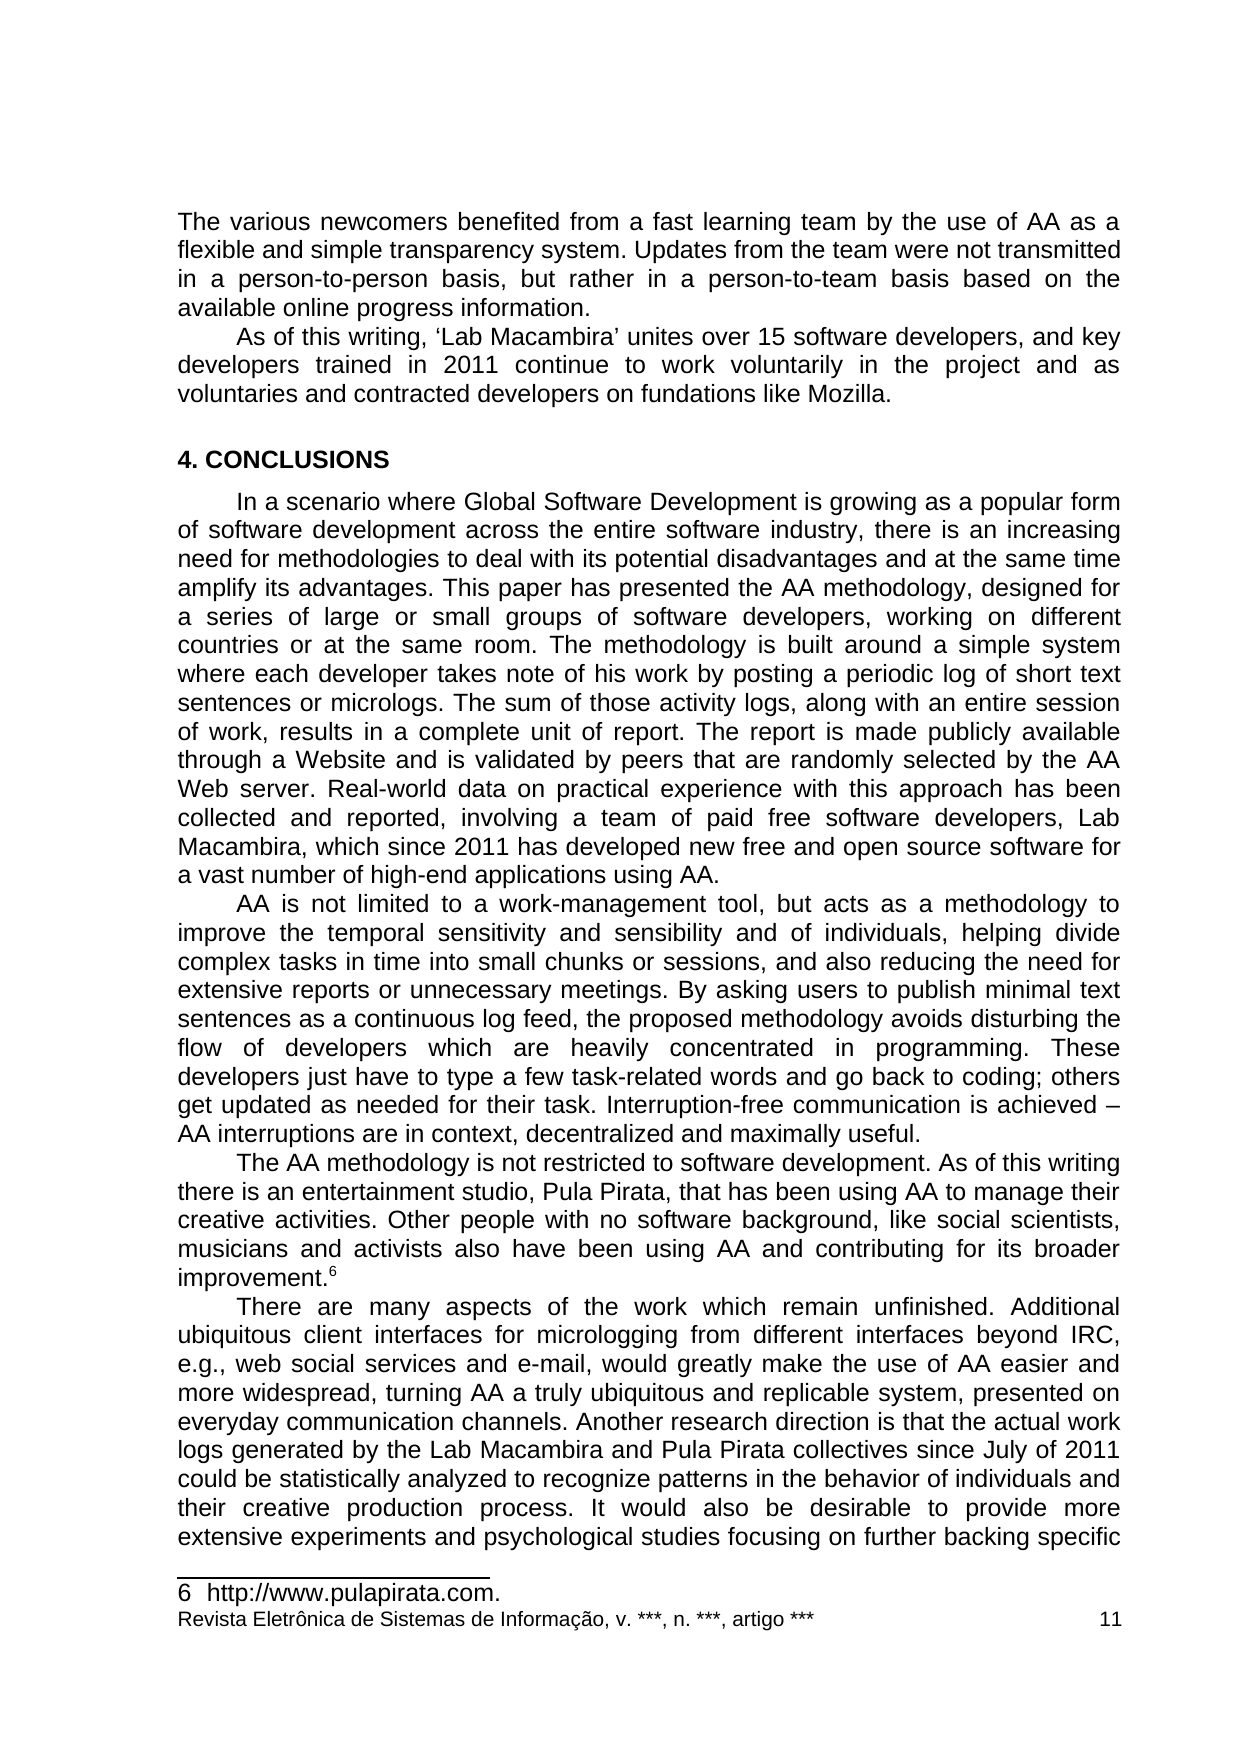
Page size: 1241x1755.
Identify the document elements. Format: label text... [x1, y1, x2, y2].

text As of this writing, ‘Lab Macambira’ unites over 15 software developers, and key developers trained in 2011 continue to work voluntarily in the project and as voluntaries and contracted developers on fundations like Mozilla. [177, 322, 1122, 408]
text http://www.pulapirata.com. [177, 1578, 1122, 1607]
subtitle 4. conclusions [177, 445, 1122, 474]
text In a scenario where Global Software Development is growing as a popular form of software development across the entire software industry, there is an increasing need for methodologies to deal with its potential disadvantages and at the same time amplify its advantages. This paper has presented the AA methodology, designed for a series of large or small groups of software developers, working on different countries or at the same room. The methodology is built around a simple system where each developer takes note of his work by posting a periodic log of short text sentences or micrologs. The sum of those activity logs, along with an entire session of work, results in a complete unit of report. The report is made publicly available through a Website and is validated by peers that are randomly selected by the AA Web server. Real-world data on practical experience with this approach has been collected and reported, involving a team of paid free software developers, Lab Macambira, which since 2011 has developed new free and open source software for a vast number of high-end applications using AA. [177, 487, 1122, 889]
text The various newcomers benefited from a fast learning team by the use of AA as a flexible and simple transparency system. Updates from the team were not transmitted in a person-to-person basis, but rather in a person-to-team basis based on the available online progress information. [177, 207, 1122, 322]
text AA is not limited to a work-management tool, but acts as a methodology to improve the temporal sensitivity and sensibility and of individuals, helping divide complex tasks in time into small chunks or sessions, and also reducing the need for extensive reports or unnecessary meetings. By asking users to publish minimal text sentences as a continuous log feed, the proposed methodology avoids disturbing the flow of developers which are heavily concentrated in programming. These developers just have to type a few task-related words and go back to coding; others get updated as needed for their task. Interruption-free communication is achieved – AA interruptions are in context, decentralized and maximally useful. [177, 889, 1122, 1148]
text There are many aspects of the work which remain unfinished. Additional ubiquitous client interfaces for micrologging from different interfaces beyond IRC, e.g., web social services and e-mail, would greatly make the use of AA easier and more widespread, turning AA a truly ubiquitous and replicable system, presented on everyday communication channels. Another research direction is that the actual work logs generated by the Lab Macambira and Pula Pirata collectives since July of 2011 could be statistically analyzed to recognize patterns in the behavior of individuals and their creative production process. It would also be desirable to provide more extensive experiments and psychological studies focusing on further backing specific [177, 1292, 1122, 1550]
text The AA methodology is not restricted to software development. As of this writing there is an entertainment studio, Pula Pirata, that has been using AA to manage their creative activities. Other people with no software background, like social scientists, musicians and activists also have been using AA and contributing for its broader improvement. [177, 1148, 1122, 1292]
